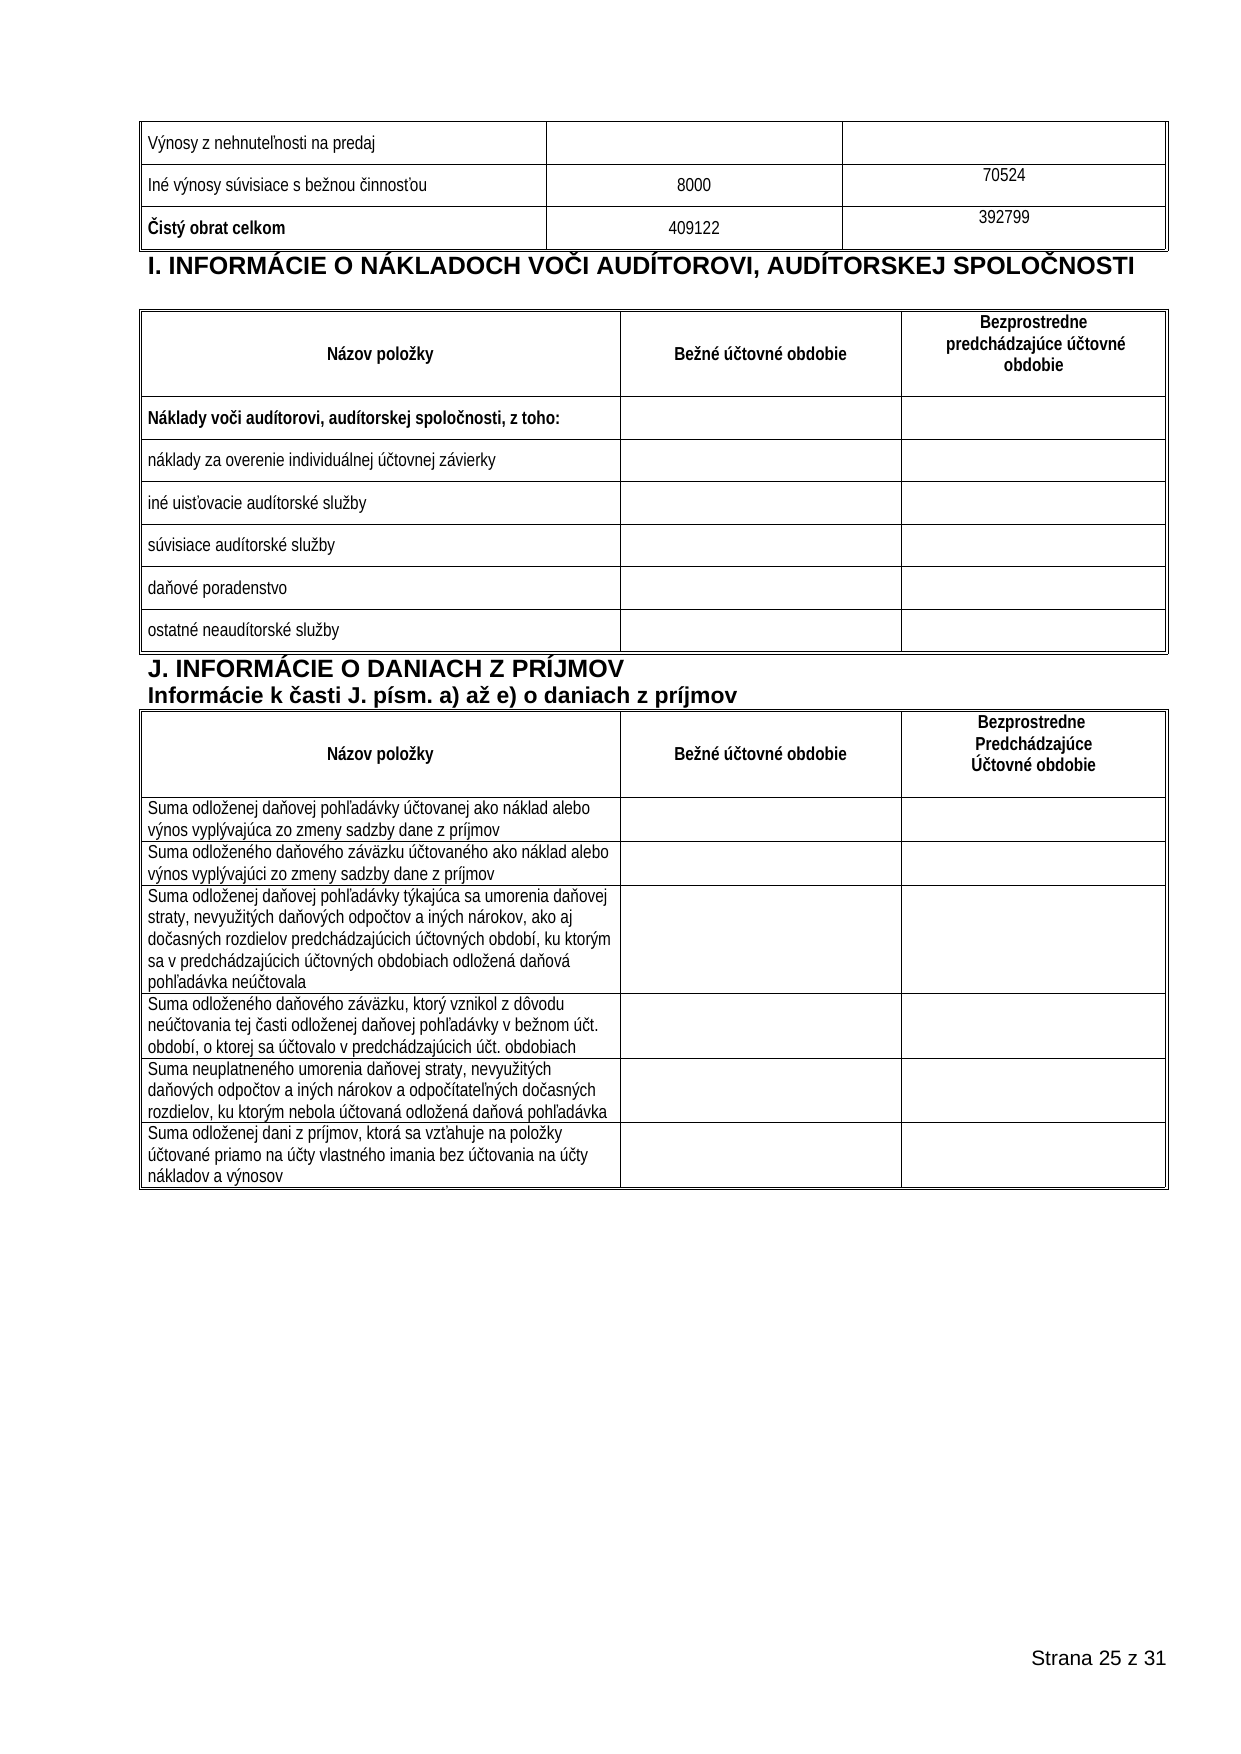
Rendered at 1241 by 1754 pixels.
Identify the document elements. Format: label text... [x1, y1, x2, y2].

table_cell [902, 798, 1165, 841]
table_cell [902, 886, 1165, 993]
table_header Názov položky [142, 712, 620, 797]
table_cell [621, 886, 901, 993]
table_cell [621, 1059, 901, 1122]
table_cell [621, 482, 901, 524]
table_cell [902, 1059, 1165, 1122]
table_cell [621, 567, 901, 609]
table_cell [843, 122, 1165, 164]
table_cell [621, 397, 901, 439]
table_cell [621, 842, 901, 885]
table_cell ostatné neaudítorské služby [142, 610, 620, 651]
table_cell 8000 [547, 165, 842, 206]
table_header Bezprostredne predchádzajúce účtovné obdobie [902, 312, 1165, 396]
table_header Názov položky [142, 312, 620, 396]
table_cell [902, 482, 1165, 524]
table_cell súvisiace audítorské služby [142, 525, 620, 566]
table_cell [902, 440, 1165, 481]
table_cell [621, 610, 901, 651]
table_cell [902, 842, 1165, 885]
table_cell [621, 798, 901, 841]
text J. INFORMÁCIE O DANIACH Z PRÍJMOV [148, 655, 1167, 682]
table_cell 409122 [547, 207, 842, 249]
table_cell náklady za overenie individuálnej účtovnej závierky [142, 440, 620, 481]
table_cell [547, 122, 842, 164]
table_cell [902, 397, 1165, 439]
table_cell [902, 610, 1165, 651]
table_cell 392799 [843, 207, 1165, 249]
table_cell Výnosy z nehnuteľnosti na predaj [142, 122, 546, 164]
table_cell Čistý obrat celkom [142, 207, 546, 249]
table_cell [621, 1123, 901, 1187]
table_cell iné uisťovacie audítorské služby [142, 482, 620, 524]
table_cell [621, 525, 901, 566]
table_cell Iné výnosy súvisiace s bežnou činnosťou [142, 165, 546, 206]
table_cell Suma odloženej daňovej pohľadávky týkajúca sa umorenia daňovej straty, nevyužitých daňových odpočtov a iných nárokov, ako aj dočasných rozdielov predchádzajúcich účtovných období, ku ktorým sa v predchádzajúcich účtovných obdobiach odložená daňová pohľadávka neúčtovala [142, 886, 620, 993]
table_cell 70524 [843, 165, 1165, 206]
table_cell Suma neuplatneného umorenia daňovej straty, nevyužitých daňových odpočtov a iných nárokov a odpočítateľných dočasných rozdielov, ku ktorým nebola účtovaná odložená daňová pohľadávka [142, 1059, 620, 1122]
table_cell Suma odloženej dani z príjmov, ktorá sa vzťahuje na položky účtované priamo na účty vlastného imania bez účtovania na účty nákladov a výnosov [142, 1123, 620, 1187]
table_cell [902, 1123, 1165, 1187]
table_cell Suma odloženého daňového záväzku účtovaného ako náklad alebo výnos vyplývajúci zo zmeny sadzby dane z príjmov [142, 842, 620, 885]
table_cell [902, 567, 1165, 609]
table_cell daňové poradenstvo [142, 567, 620, 609]
table_header Bezprostredne Predchádzajúce Účtovné obdobie [902, 712, 1165, 797]
table_cell Suma odloženého daňového záväzku, ktorý vznikol z dôvodu neúčtovania tej časti odloženej daňovej pohľadávky v bežnom účt. období, o ktorej sa účtovalo v predchádzajúcich účt. obdobiach [142, 994, 620, 1057]
table_header Bežné účtovné obdobie [621, 712, 901, 797]
table_cell [902, 994, 1165, 1057]
table_cell [621, 994, 901, 1057]
table_header Bežné účtovné obdobie [621, 312, 901, 396]
table_cell Náklady voči audítorovi, audítorskej spoločnosti, z toho: [142, 397, 620, 439]
table_cell [621, 440, 901, 481]
table_cell [902, 525, 1165, 566]
text I. INFORMÁCIE O NÁKLADOCH VOČI AUDÍTOROVI, AUDÍTORSKEJ SPOLOČNOSTI [148, 252, 1167, 280]
table_cell Suma odloženej daňovej pohľadávky účtovanej ako náklad alebo výnos vyplývajúca zo zmeny sadzby dane z príjmov [142, 798, 620, 841]
text Informácie k časti J. písm. a) až e) o daniach z príjmov [148, 682, 1167, 709]
